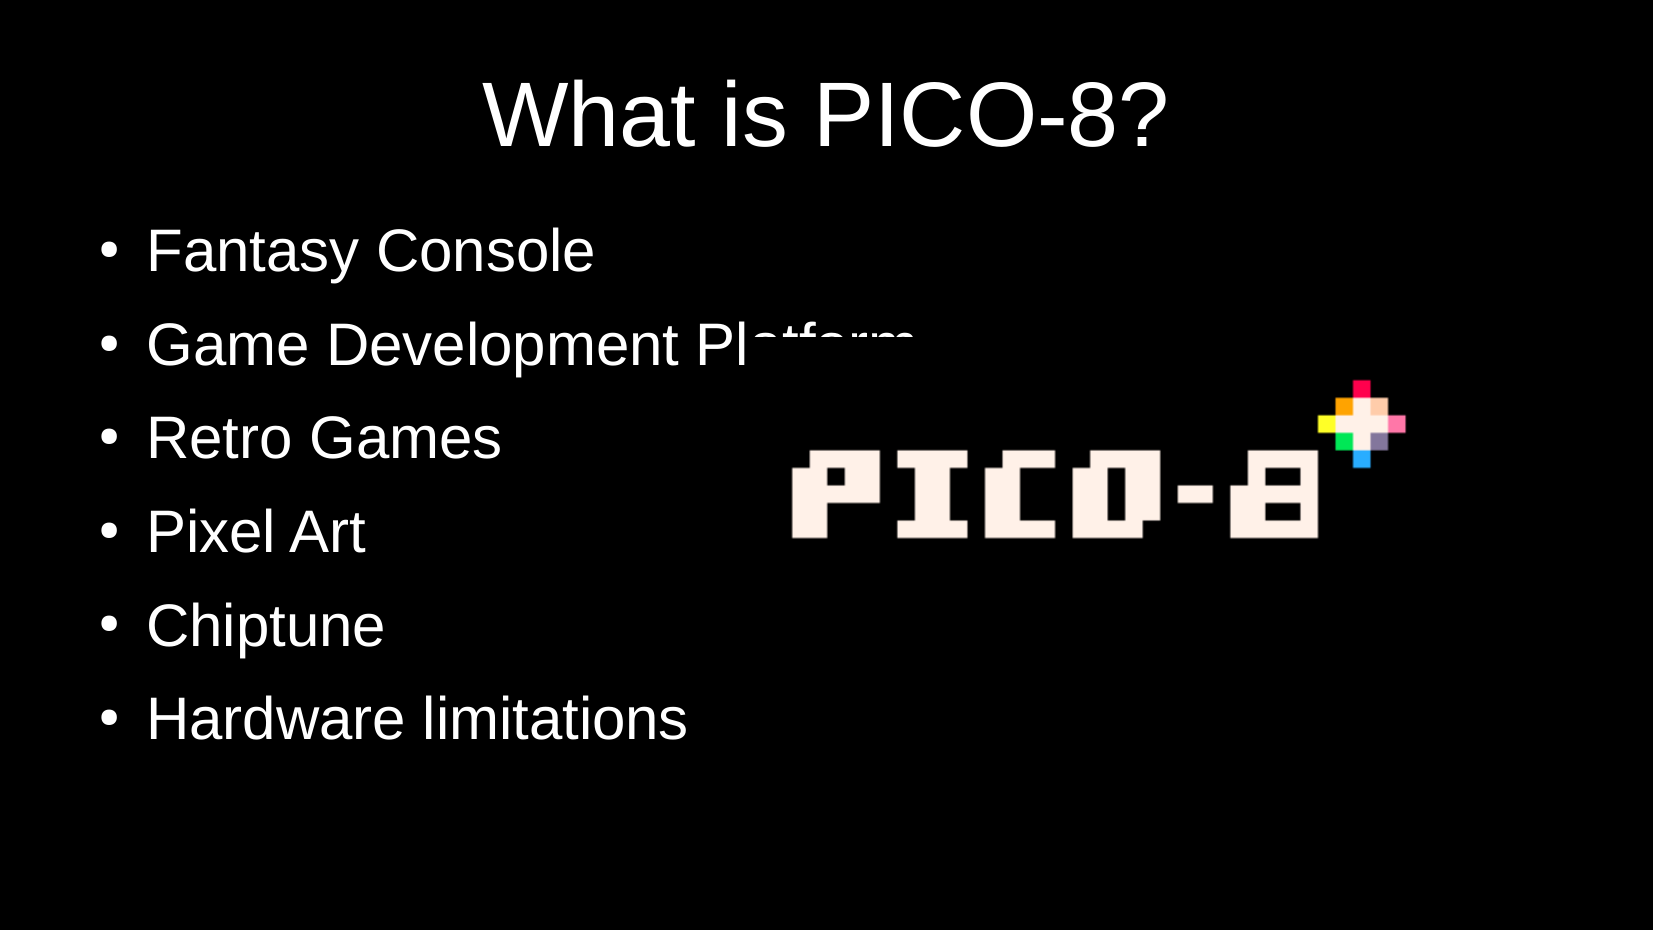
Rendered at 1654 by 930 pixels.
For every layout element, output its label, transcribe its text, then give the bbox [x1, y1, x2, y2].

list Fantasy Console Game Development Platform Retro Games Pixel Art Chiptune Hardware limitations [82, 217, 1571, 757]
picture [749, 337, 1450, 600]
title What is PICO-8? [82, 37, 1571, 193]
